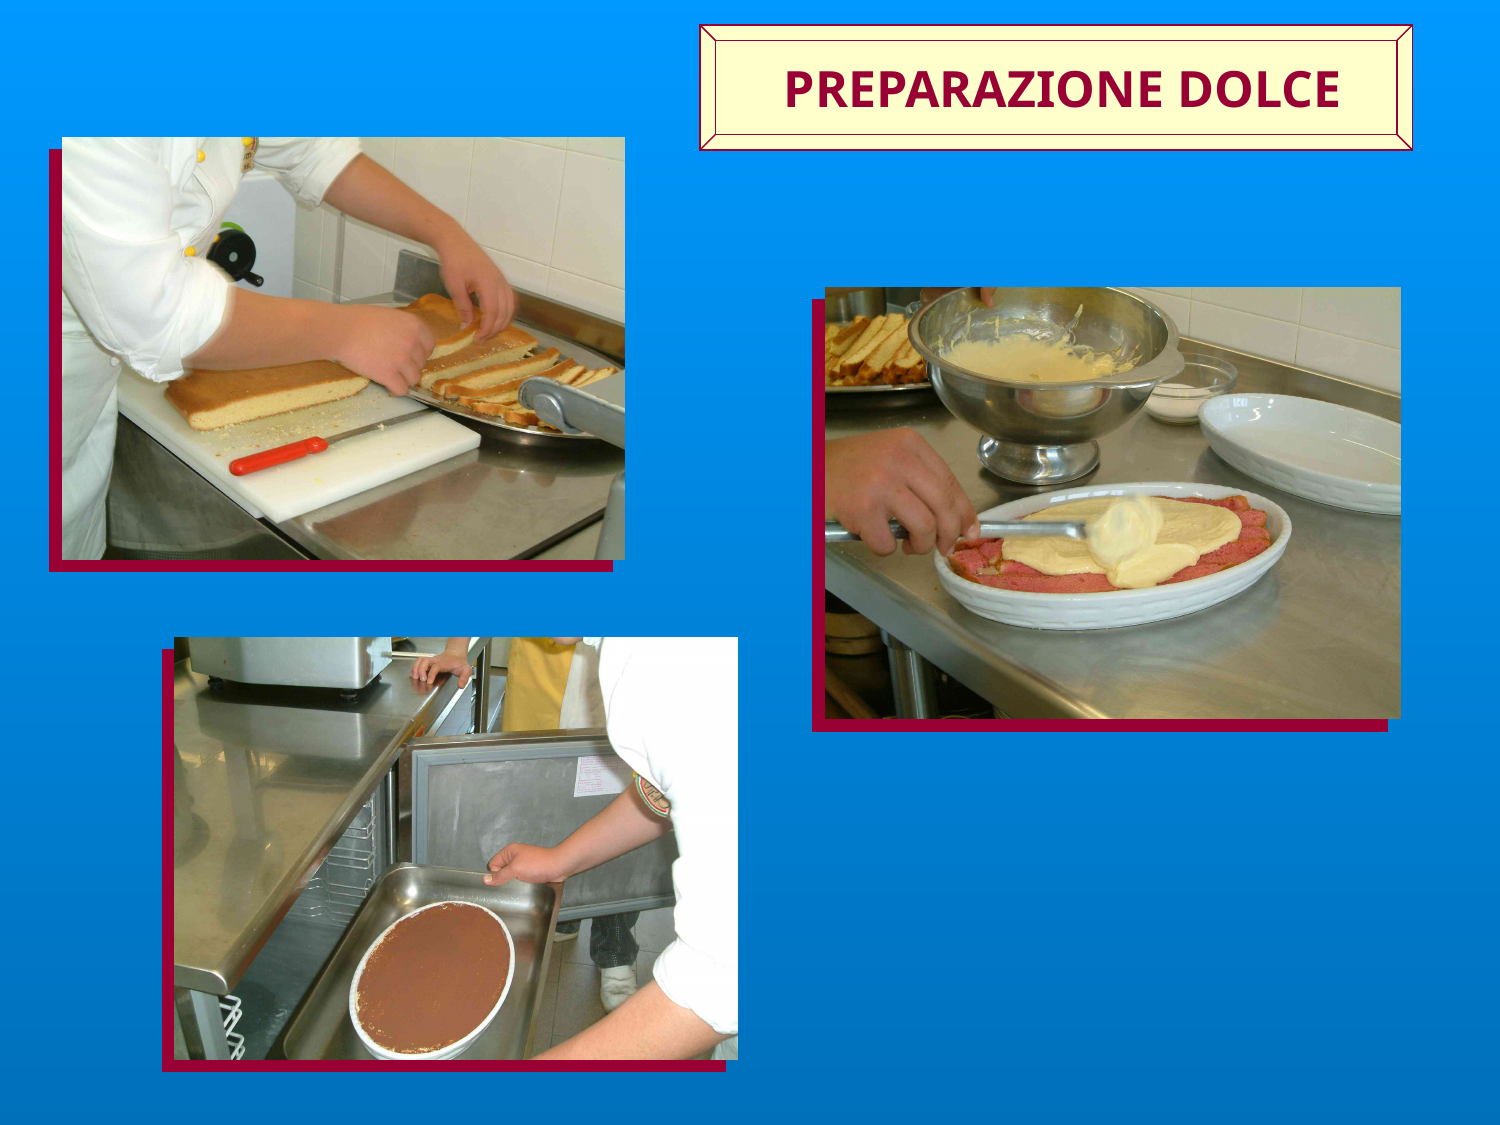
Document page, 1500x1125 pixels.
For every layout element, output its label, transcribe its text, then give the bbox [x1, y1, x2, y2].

text_box PREPARAZIONE DOLCE [725, 50, 1401, 126]
picture [174, 637, 738, 1060]
picture [825, 287, 1401, 719]
text_box [699, 24, 1413, 150]
picture [62, 137, 625, 560]
